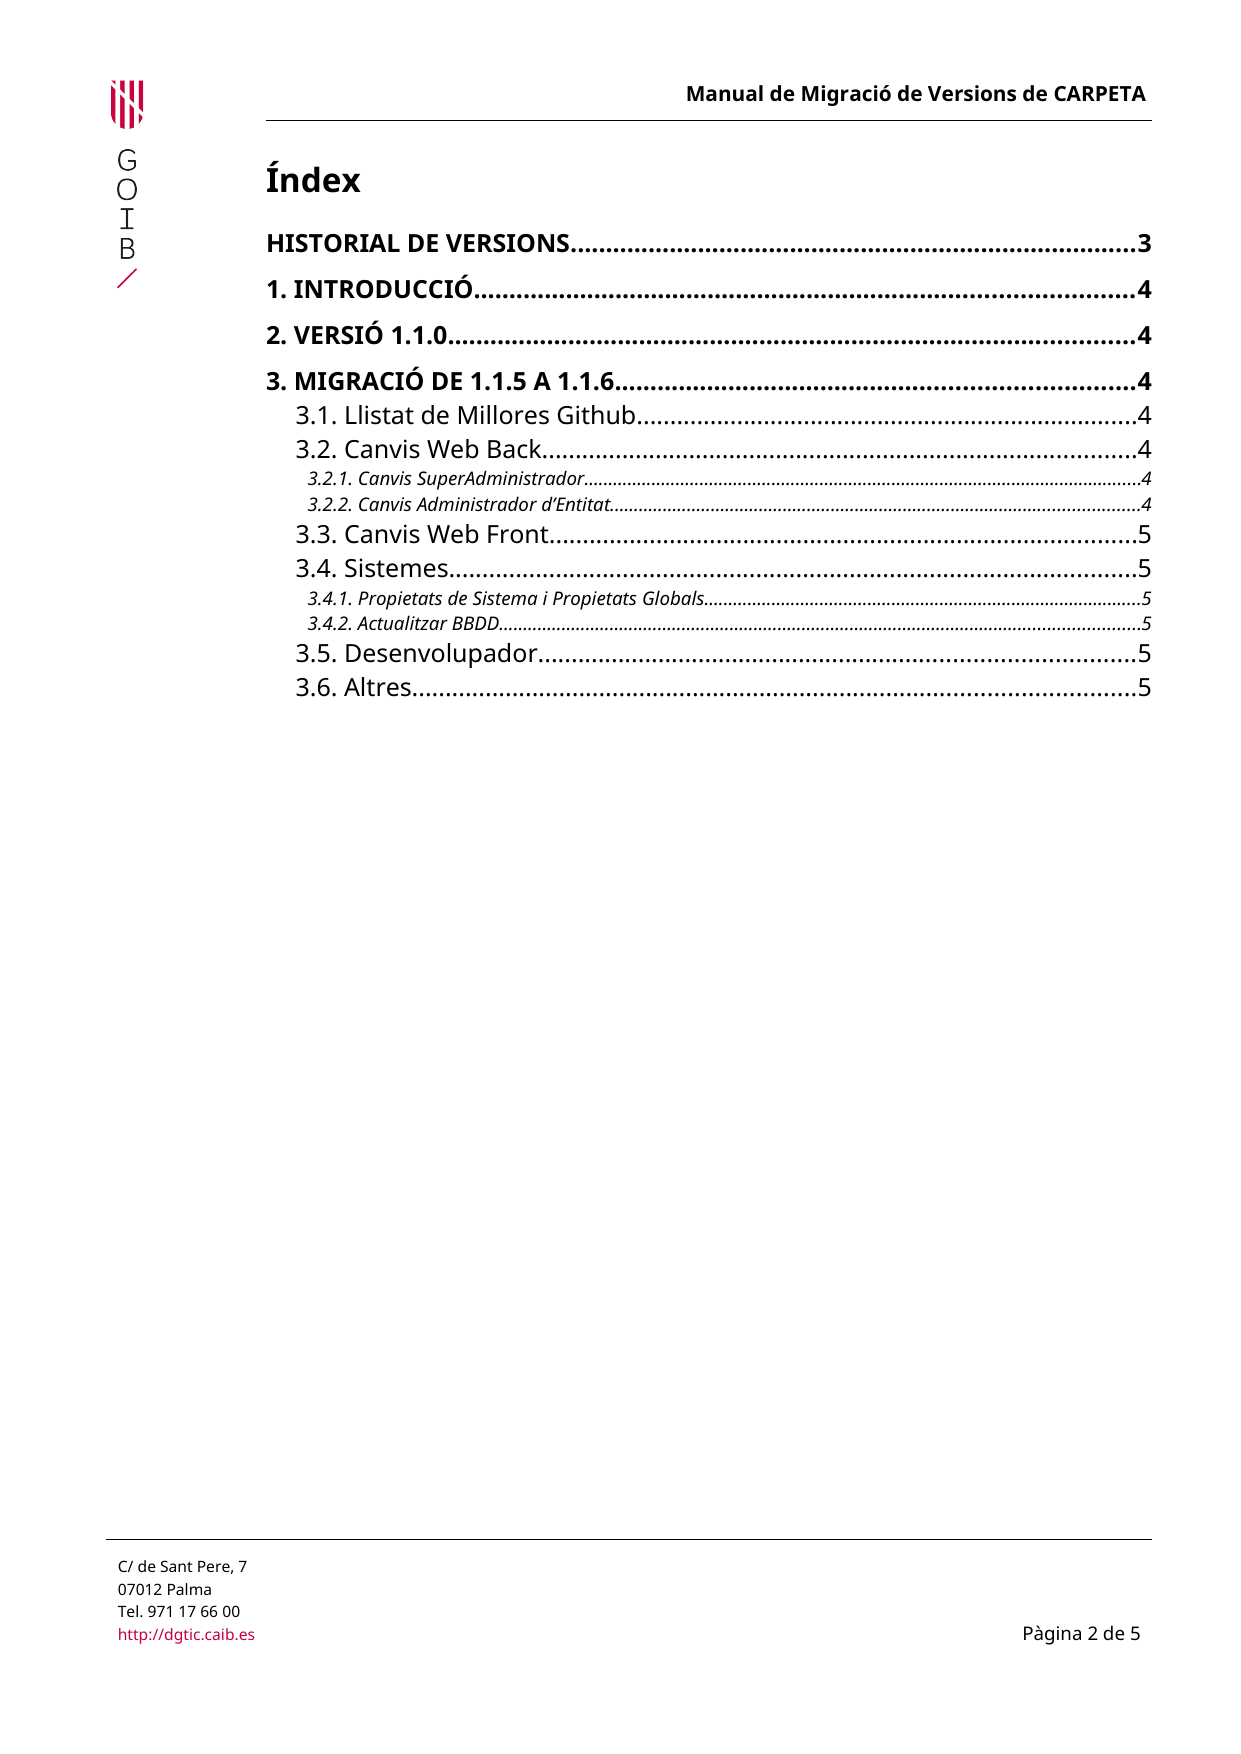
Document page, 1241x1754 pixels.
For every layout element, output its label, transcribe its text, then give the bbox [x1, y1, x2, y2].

picture [82, 57, 172, 319]
text 3.2.2. Canvis Administrador d’Entitat 4 [307, 491, 1152, 517]
text 3.4. Sistemes 5 [295, 551, 1152, 585]
text 3.2.1. Canvis SuperAdministrador 4 [307, 466, 1152, 491]
text 3.4.1. Propietats de Sistema i Propietats Globals 5 [307, 585, 1152, 610]
text 3. Migració de 1.1.5 a 1.1.6 4 [266, 363, 1152, 398]
text 1. Introducció 4 [266, 272, 1152, 306]
text 3.3. Canvis Web Front 5 [295, 517, 1152, 551]
text 3.5. Desenvolupador 5 [295, 636, 1152, 670]
text 3.2. Canvis Web Back 4 [295, 432, 1152, 466]
text Historial de versions 3 [266, 226, 1152, 260]
text 3.1. Llistat de Millores Github 4 [295, 398, 1152, 432]
subtitle Índex [266, 156, 1152, 202]
text 3.6. Altres 5 [295, 670, 1152, 704]
text 2. Versió 1.1.0 4 [266, 318, 1152, 352]
text 3.4.2. Actualitzar BBDD 5 [307, 610, 1152, 636]
